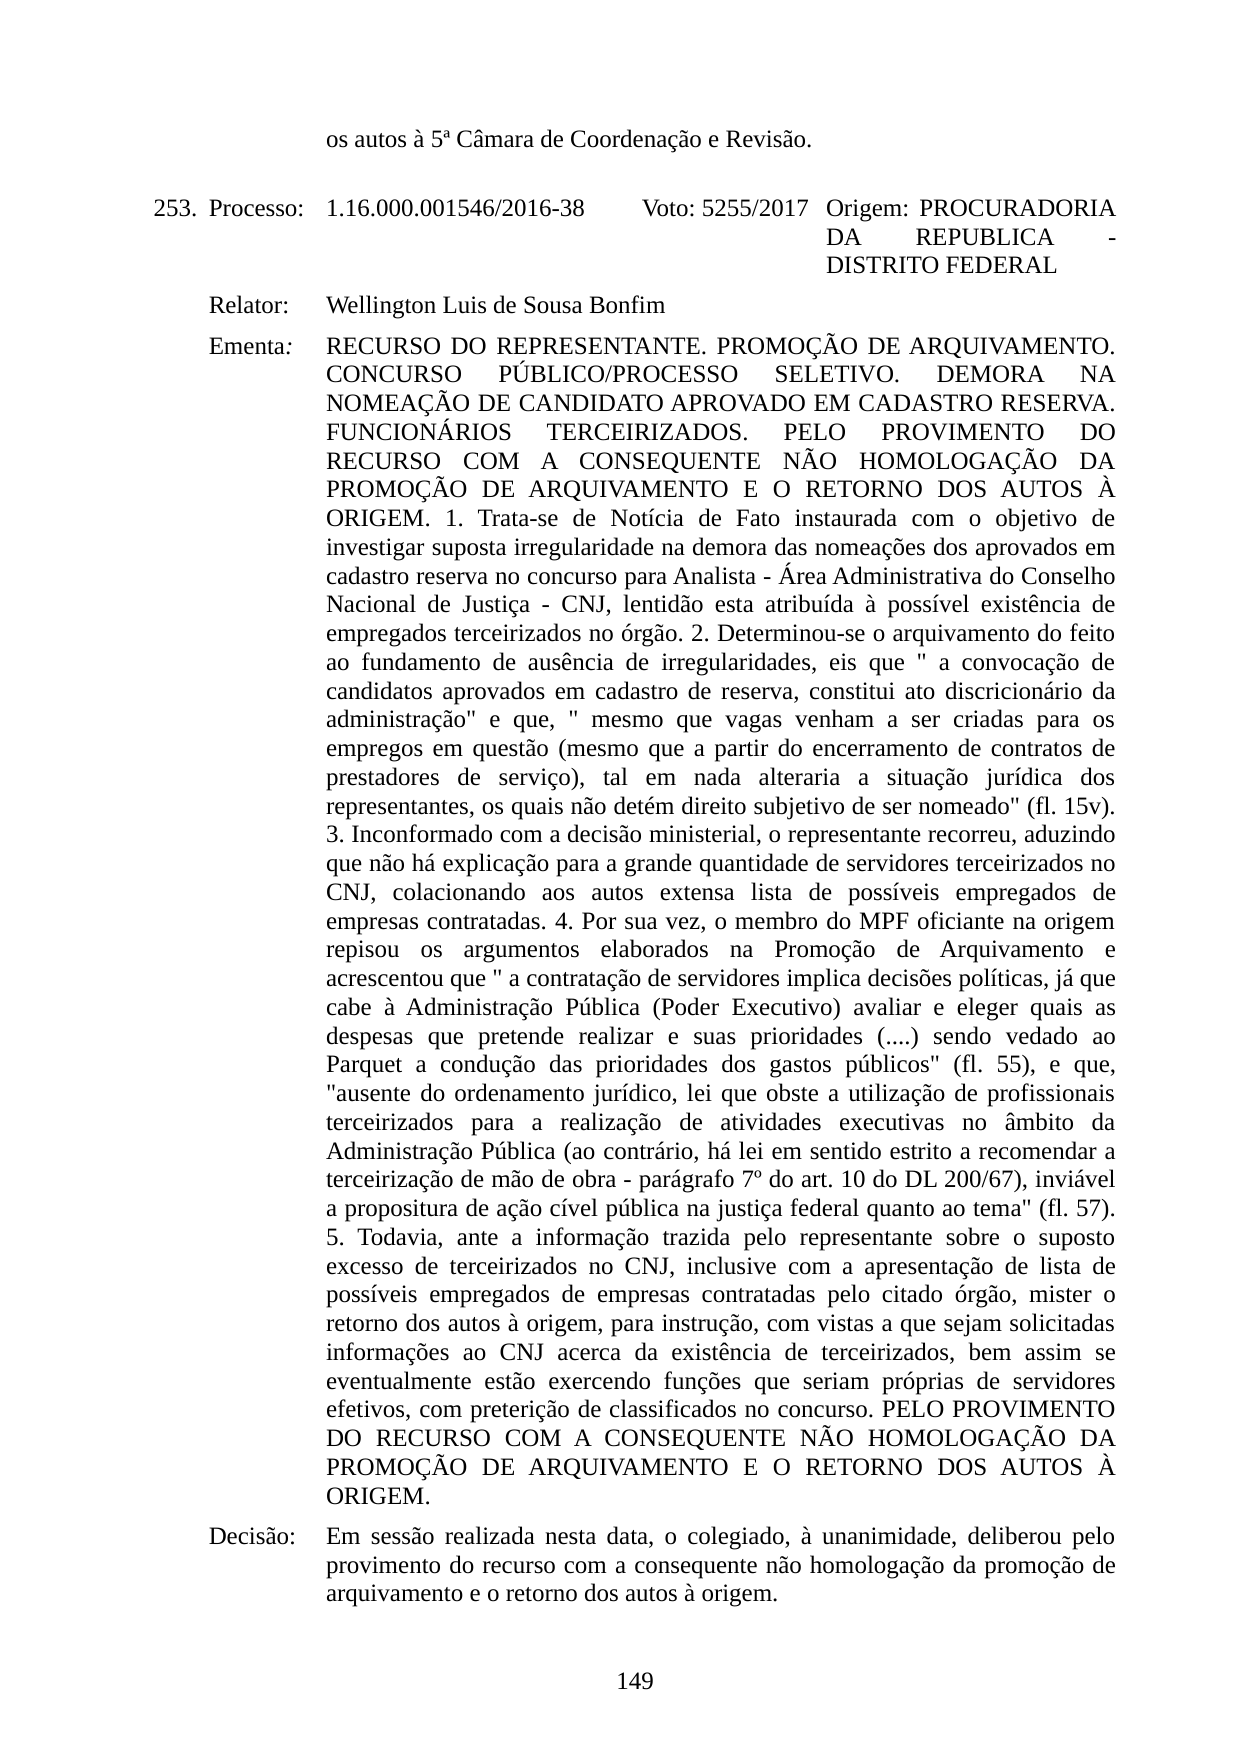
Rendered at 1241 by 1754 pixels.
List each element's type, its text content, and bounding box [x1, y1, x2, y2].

table_cell RECURSO DO REPRESENTANTE. PROMOÇÃO DE ARQUIVAMENTO. CONCURSO PÚBLICO/PROCESSO SELETIVO. DEMORA NA NOMEAÇÃO DE CANDIDATO APROVADO EM CADASTRO RESERVA. FUNCIONÁRIOS TERCEIRIZADOS. PELO PROVIMENTO DO RECURSO COM A CONSEQUENTE NÃO HOMOLOGAÇÃO DA PROMOÇÃO DE ARQUIVAMENTO E O RETORNO DOS AUTOS À ORIGEM. 1. Trata-se de Notícia de Fato instaurada com o objetivo de investigar suposta irregularidade na demora das nomeações dos aprovados em cadastro reserva no concurso para Analista - Área Administrativa do Conselho Nacional de Justiça - CNJ, lentidão esta atribuída à possível existência de empregados terceirizados no órgão. 2. Determinou-se o arquivamento do feito ao fundamento de ausência de irregularidades, eis que " a convocação de candidatos aprovados em cadastro de reserva, constitui ato discricionário da administração" e que, " mesmo que vagas venham a ser criadas para os empregos em questão (mesmo que a partir do encerramento de contratos de prestadores de serviço), tal em nada alteraria a situação jurídica dos representantes, os quais não detém direito subjetivo de ser nomeado" (fl. 15v). 3. Inconformado com a decisão ministerial, o representante recorreu, aduzindo que não há explicação para a grande quantidade de servidores terceirizados no CNJ, colacionando aos autos extensa lista de possíveis empregados de empresas contratadas. 4. Por sua vez, o membro do MPF oficiante na origem repisou os argumentos elaborados na Promoção de Arquivamento e acrescentou que " a contratação de servidores implica decisões políticas, já que cabe à Administração Pública (Poder Executivo) avaliar e eleger quais as despesas que pretende realizar e suas prioridades (....) sendo vedado ao Parquet a condução das prioridades dos gastos públicos" (fl. 55), e que, "ausente do ordenamento jurídico, lei que obste a utilização de profissionais terceirizados para a realização de atividades executivas no âmbito da Administração Pública (ao contrário, há lei em sentido estrito a recomendar a terceirização de mão de obra - parágrafo 7º do art. 10 do DL 200/67), inviável a propositura de ação cível pública na justiça federal quanto ao tema" (fl. 57). 5. Todavia, ante a informação trazida pelo representante sobre o suposto excesso de terceirizados no CNJ, inclusive com a apresentação de lista de possíveis empregados de empresas contratadas pelo citado órgão, mister o retorno dos autos à origem, para instrução, com vistas a que sejam solicitadas informações ao CNJ acerca da existência de terceirizados, bem assim se eventualmente estão exercendo funções que seriam próprias de servidores efetivos, com preterição de classificados no concurso. PELO PROVIMENTO DO RECURSO COM A CONSEQUENTE NÃO HOMOLOGAÇÃO DA PROMOÇÃO DE ARQUIVAMENTO E O RETORNO DOS AUTOS À ORIGEM. [320, 325, 1122, 1515]
table_cell os autos à 5ª Câmara de Coordenação e Revisão. [320, 118, 1122, 158]
table_cell [203, 118, 320, 158]
table_cell [148, 285, 203, 325]
table_cell Wellington Luis de Sousa Bonfim [320, 285, 1122, 325]
table_cell [148, 118, 203, 158]
table_cell Relator: [203, 285, 320, 325]
table_cell Decisão: [203, 1515, 320, 1613]
table_cell Ementa: [203, 325, 320, 1515]
table_header Processo: [203, 187, 320, 285]
table_header Voto: 5255/2017 [636, 187, 820, 285]
table_cell [148, 325, 203, 1515]
table_header 253. [148, 187, 203, 285]
table_cell Em sessão realizada nesta data, o colegiado, à unanimidade, deliberou pelo provimento do recurso com a consequente não homologação da promoção de arquivamento e o retorno dos autos à origem. [320, 1515, 1122, 1613]
table_header Origem: PROCURADORIA DA REPUBLICA - DISTRITO FEDERAL [820, 187, 1122, 285]
table_header 1.16.000.001546/2016-38 [320, 187, 636, 285]
table_cell [148, 1515, 203, 1613]
